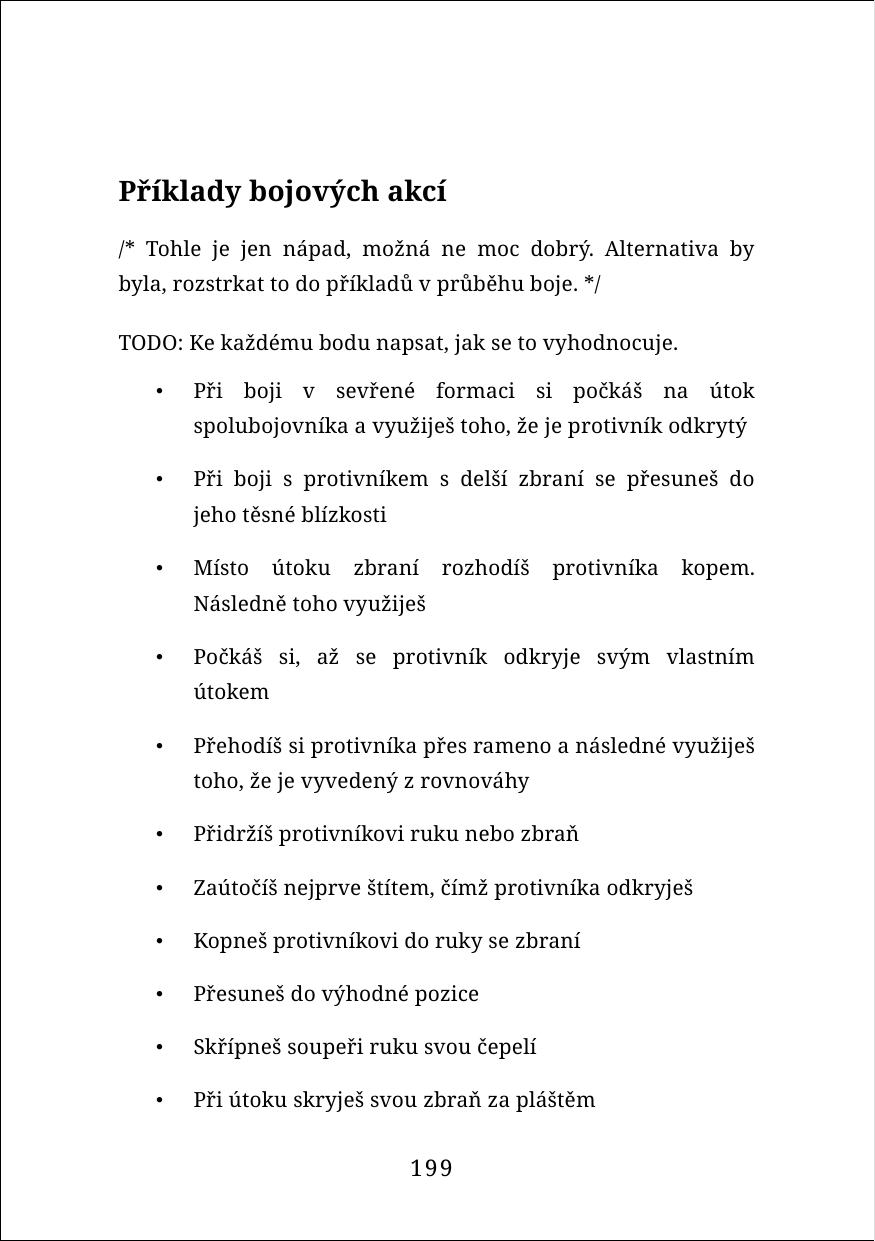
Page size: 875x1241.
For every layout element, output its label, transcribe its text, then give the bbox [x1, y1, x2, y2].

list Skřípneš soupeři ruku svou čepelí [156, 1032, 756, 1061]
list Přesuneš do výhodné pozice [156, 979, 756, 1008]
subtitle Příklady bojových akcí [118, 172, 756, 210]
text TODO: Ke každému bodu napsat, jak se to vyhodnocuje. [118, 328, 756, 357]
list Při boji s protivníkem s delší zbraní se přesuneš do jeho těsné blízkosti [156, 464, 756, 528]
list Při útoku skryješ svou zbraň za pláštěm [156, 1086, 756, 1114]
list Počkáš si, až se protivník odkryje svým vlastním útokem [156, 642, 756, 706]
list Zaútočíš nejprve štítem, čímž protivníka odkryješ [156, 873, 756, 901]
list Kopneš protivníkovi do ruky se zbraní [156, 926, 756, 954]
list Při boji v sevřené formaci si počkáš na útok spolubojovníka a využiješ toho, že je protivník odkrytý [156, 376, 756, 440]
list Místo útoku zbraní rozhodíš protivníka kopem. Následně toho využiješ [156, 553, 756, 617]
list Přidržíš protivníkovi ruku nebo zbraň [156, 819, 756, 848]
list Přehodíš si protivníka přes rameno a následné využiješ toho, že je vyvedený z rovnováhy [156, 731, 756, 795]
text /* Tohle je jen nápad, možná ne moc dobrý. Alternativa by byla, rozstrkat to do příkladů v průběhu boje. */ [118, 234, 756, 298]
